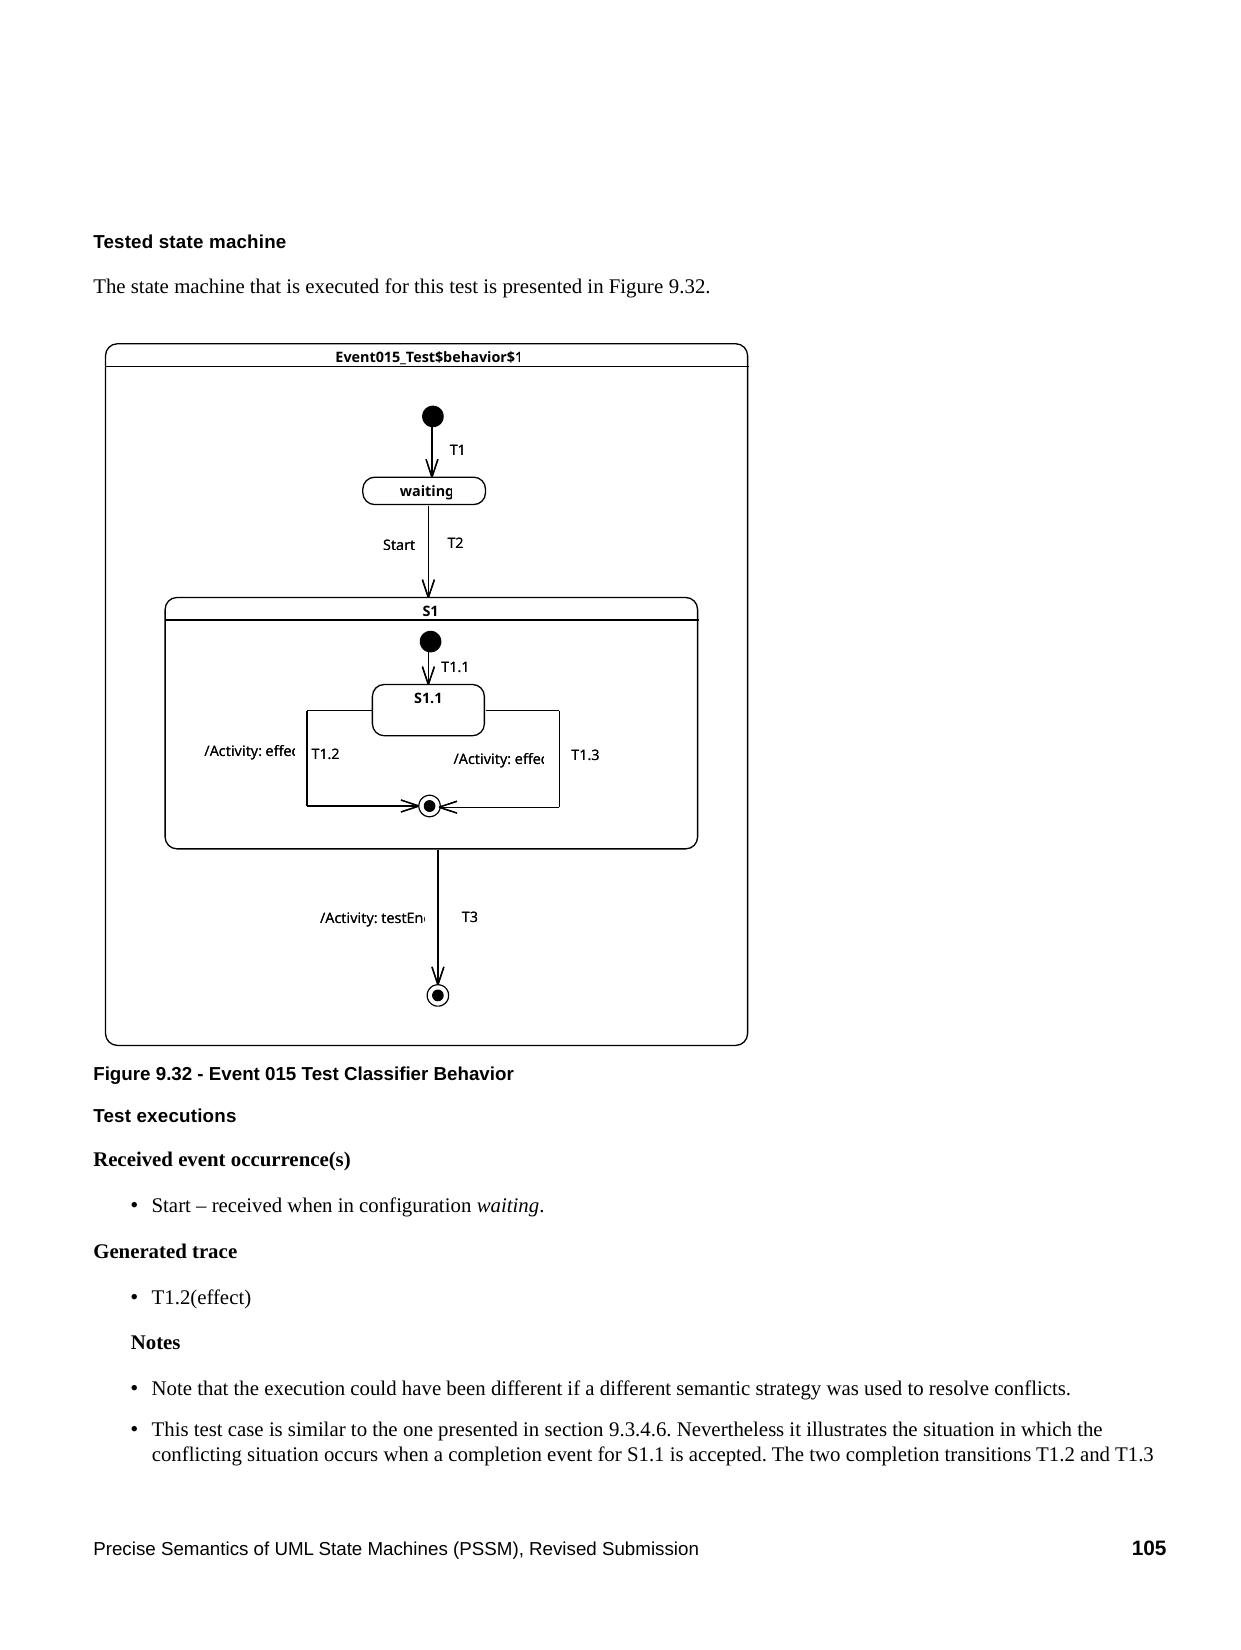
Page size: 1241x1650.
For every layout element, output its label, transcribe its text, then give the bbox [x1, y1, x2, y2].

text Figure 9.32 - Event 015 Test Classifier Behavior [93, 331, 761, 1084]
subtitle Test executions [93, 319, 1164, 1126]
list This test case is similar to the one presented in section 9.3.4.6. Nevertheless it illustrates the situation in which the conflicting situation occurs when a completion event for S1.1 is accepted. The two completion transitions T1.2 and T1.3 [131, 1416, 1164, 1466]
list Start – received when in configuration waiting. [131, 1192, 1164, 1217]
text Generated trace [93, 1238, 1164, 1263]
text The state machine that is executed for this test is presented in Figure 9.32. [93, 274, 1164, 298]
text Notes [131, 1330, 1164, 1354]
subtitle Tested state machine [93, 231, 1164, 253]
list T1.2(effect) [131, 1284, 1164, 1309]
list Note that the execution could have been different if a different semantic strategy was used to resolve conflicts. [131, 1375, 1164, 1400]
text Received event occurrence(s) [93, 1147, 1164, 1171]
